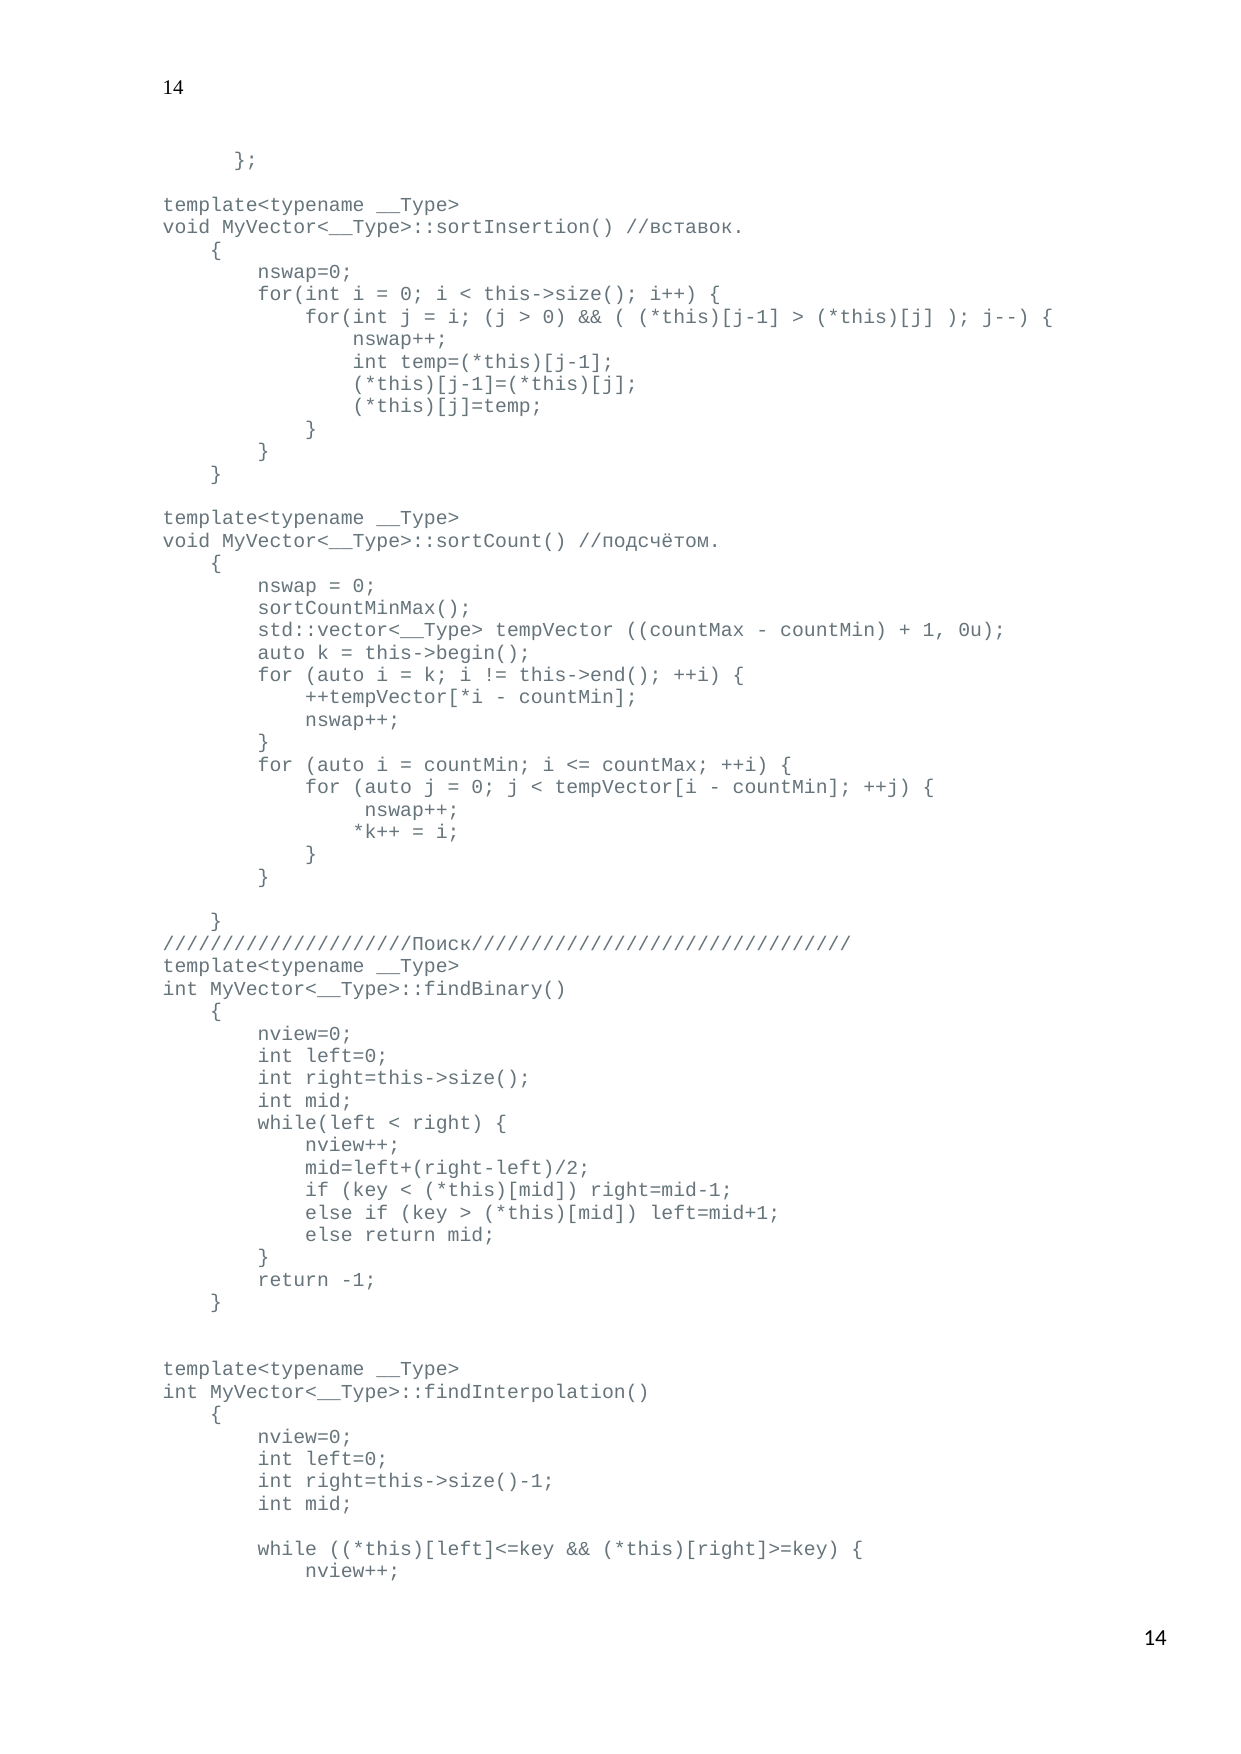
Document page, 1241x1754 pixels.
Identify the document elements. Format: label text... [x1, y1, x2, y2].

text nview=0; [162, 1023, 1166, 1046]
text nview=0; [162, 1427, 1166, 1449]
text template<typename __Type> [162, 956, 1166, 979]
text for (auto j = 0; j < tempVector[i - countMin]; ++j) { [162, 777, 1166, 799]
text template<typename __Type> [162, 1359, 1166, 1382]
text sortCountMinMax(); [162, 598, 1166, 620]
text { [162, 1001, 1166, 1023]
text nswap++; [162, 799, 1166, 822]
text auto k = this->begin(); [162, 643, 1166, 665]
text } [162, 463, 1166, 486]
text for(int i = 0; i < this->size(); i++) { [162, 284, 1166, 307]
text nview++; [162, 1561, 1166, 1583]
text else return mid; [162, 1225, 1166, 1247]
text (*this)[j-1]=(*this)[j]; [162, 374, 1166, 396]
text } [162, 419, 1166, 441]
text std::vector<__Type> tempVector ((countMax - countMin) + 1, 0u); [162, 620, 1166, 643]
text } [162, 732, 1166, 755]
text if (key < (*this)[mid]) right=mid-1; [162, 1180, 1166, 1203]
text { [162, 553, 1166, 576]
text } [162, 844, 1166, 867]
text nswap++; [162, 710, 1166, 732]
text nview++; [162, 1135, 1166, 1158]
text while ((*this)[left]<=key && (*this)[right]>=key) { [162, 1538, 1166, 1561]
text for(int j = i; (j > 0) && ( (*this)[j-1] > (*this)[j] ); j--) { [162, 307, 1166, 329]
text template<typename __Type> [162, 195, 1166, 217]
text int mid; [162, 1494, 1166, 1516]
text return -1; [162, 1270, 1166, 1292]
text { [162, 239, 1166, 262]
text nswap++; [162, 329, 1166, 352]
text int MyVector<__Type>::findInterpolation() [162, 1382, 1166, 1404]
text nswap=0; [162, 262, 1166, 284]
text } [162, 911, 1166, 934]
text { [162, 1404, 1166, 1427]
text int left=0; [162, 1046, 1166, 1068]
text int temp=(*this)[j-1]; [162, 352, 1166, 374]
text (*this)[j]=temp; [162, 396, 1166, 419]
text while(left < right) { [162, 1113, 1166, 1135]
text int left=0; [162, 1449, 1166, 1471]
text for (auto i = k; i != this->end(); ++i) { [162, 665, 1166, 687]
text int right=this->size(); [162, 1068, 1166, 1091]
text } [162, 441, 1166, 463]
text mid=left+(right-left)/2; [162, 1158, 1166, 1180]
text int MyVector<__Type>::findBinary() [162, 979, 1166, 1001]
text }; [162, 150, 1166, 172]
text nswap = 0; [162, 576, 1166, 598]
text int mid; [162, 1091, 1166, 1113]
text *k++ = i; [162, 822, 1166, 844]
text void MyVector<__Type>::sortCount() //подсчётом. [162, 531, 1166, 553]
text } [162, 867, 1166, 889]
text void MyVector<__Type>::sortInsertion() //вставок. [162, 217, 1166, 239]
text } [162, 1292, 1166, 1314]
text /////////////////////Поиск//////////////////////////////// [162, 934, 1166, 956]
text template<typename __Type> [162, 508, 1166, 531]
text ++tempVector[*i - countMin]; [162, 687, 1166, 710]
text else if (key > (*this)[mid]) left=mid+1; [162, 1203, 1166, 1225]
text int right=this->size()-1; [162, 1471, 1166, 1494]
text } [162, 1247, 1166, 1270]
text for (auto i = countMin; i <= countMax; ++i) { [162, 755, 1166, 777]
